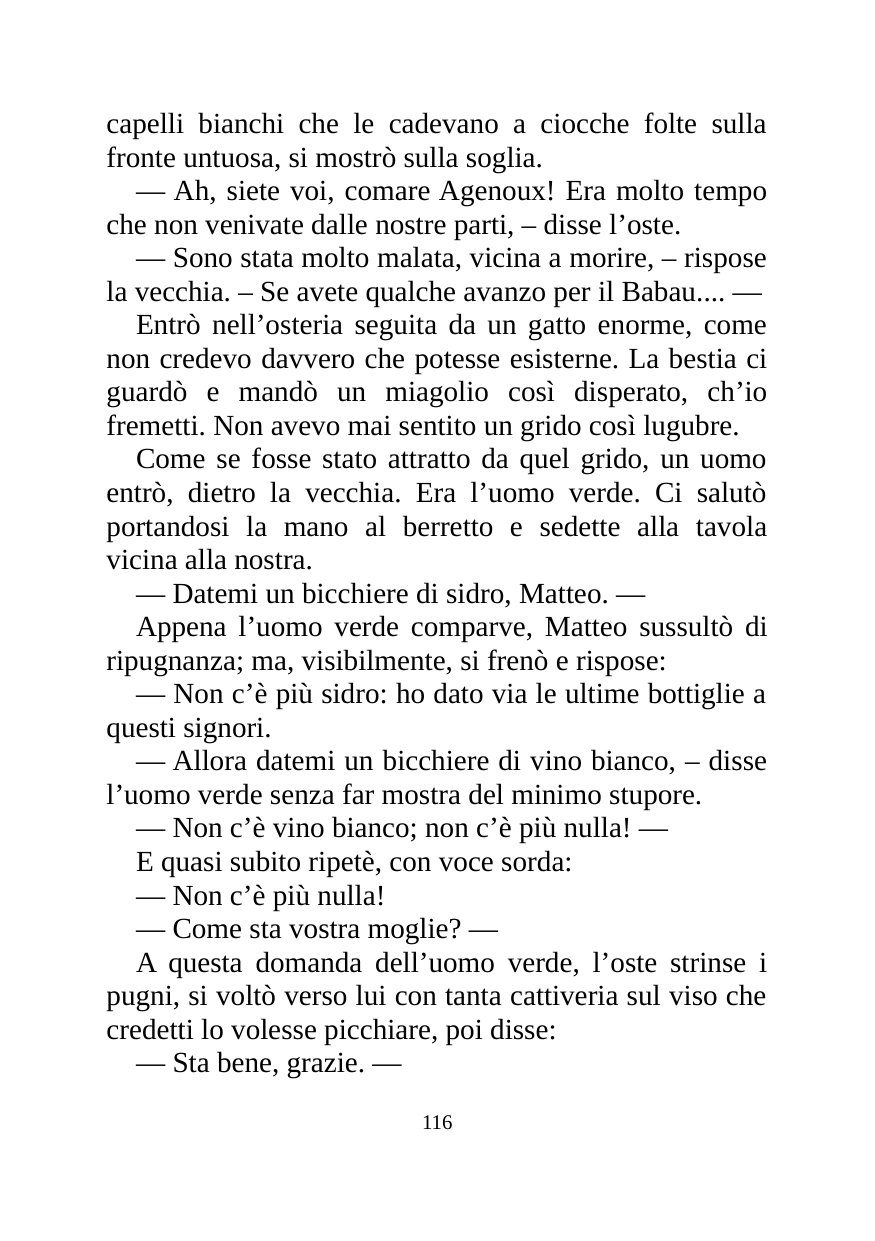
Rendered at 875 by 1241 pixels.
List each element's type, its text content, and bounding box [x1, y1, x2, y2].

text — Non c’è più nulla! [106, 878, 768, 911]
text — Non c’è vino bianco; non c’è più nulla! — [106, 811, 768, 844]
text — Datemi un bicchiere di sidro, Matteo. — [106, 576, 768, 609]
text Appena l’uomo verde comparve, Matteo sussultò di ripugnanza; ma, visibilmente, si frenò e rispose: [106, 609, 768, 676]
text — Allora datemi un bicchiere di vino bianco, – disse l’uomo verde senza far mostra del minimo stupore. [106, 743, 768, 811]
text — Non c’è più sidro: ho dato via le ultime bottiglie a questi signori. [106, 676, 768, 743]
text A questa domanda dell’uomo verde, l’oste strinse i pugni, si voltò verso lui con tanta cattiveria sul viso che credetti lo volesse picchiare, poi disse: [106, 945, 768, 1045]
text — Come sta vostra moglie? — [106, 911, 768, 945]
text — Sta bene, grazie. — [106, 1045, 768, 1079]
text — Ah, siete voi, comare Agenoux! Era molto tempo che non venivate dalle nostre parti, – disse l’oste. [106, 173, 768, 240]
text E quasi subito ripetè, con voce sorda: [106, 844, 768, 878]
text — Sono stata molto malata, vicina a morire, – rispose la vecchia. – Se avete qualche avanzo per il Babau.... — [106, 240, 768, 307]
text Come se fosse stato attratto da quel grido, un uomo entrò, dietro la vecchia. Era l’uomo verde. Ci salutò portandosi la mano al berretto e sedette alla tavola vicina alla nostra. [106, 442, 768, 576]
text Entrò nell’osteria seguita da un gatto enorme, come non credevo davvero che potesse esisterne. La bestia ci guardò e mandò un miagolio così disperato, ch’io fremetti. Non avevo mai sentito un grido così lugubre. [106, 307, 768, 442]
text capelli bianchi che le cadevano a ciocche folte sulla fronte untuosa, si mostrò sulla soglia. [106, 106, 768, 173]
